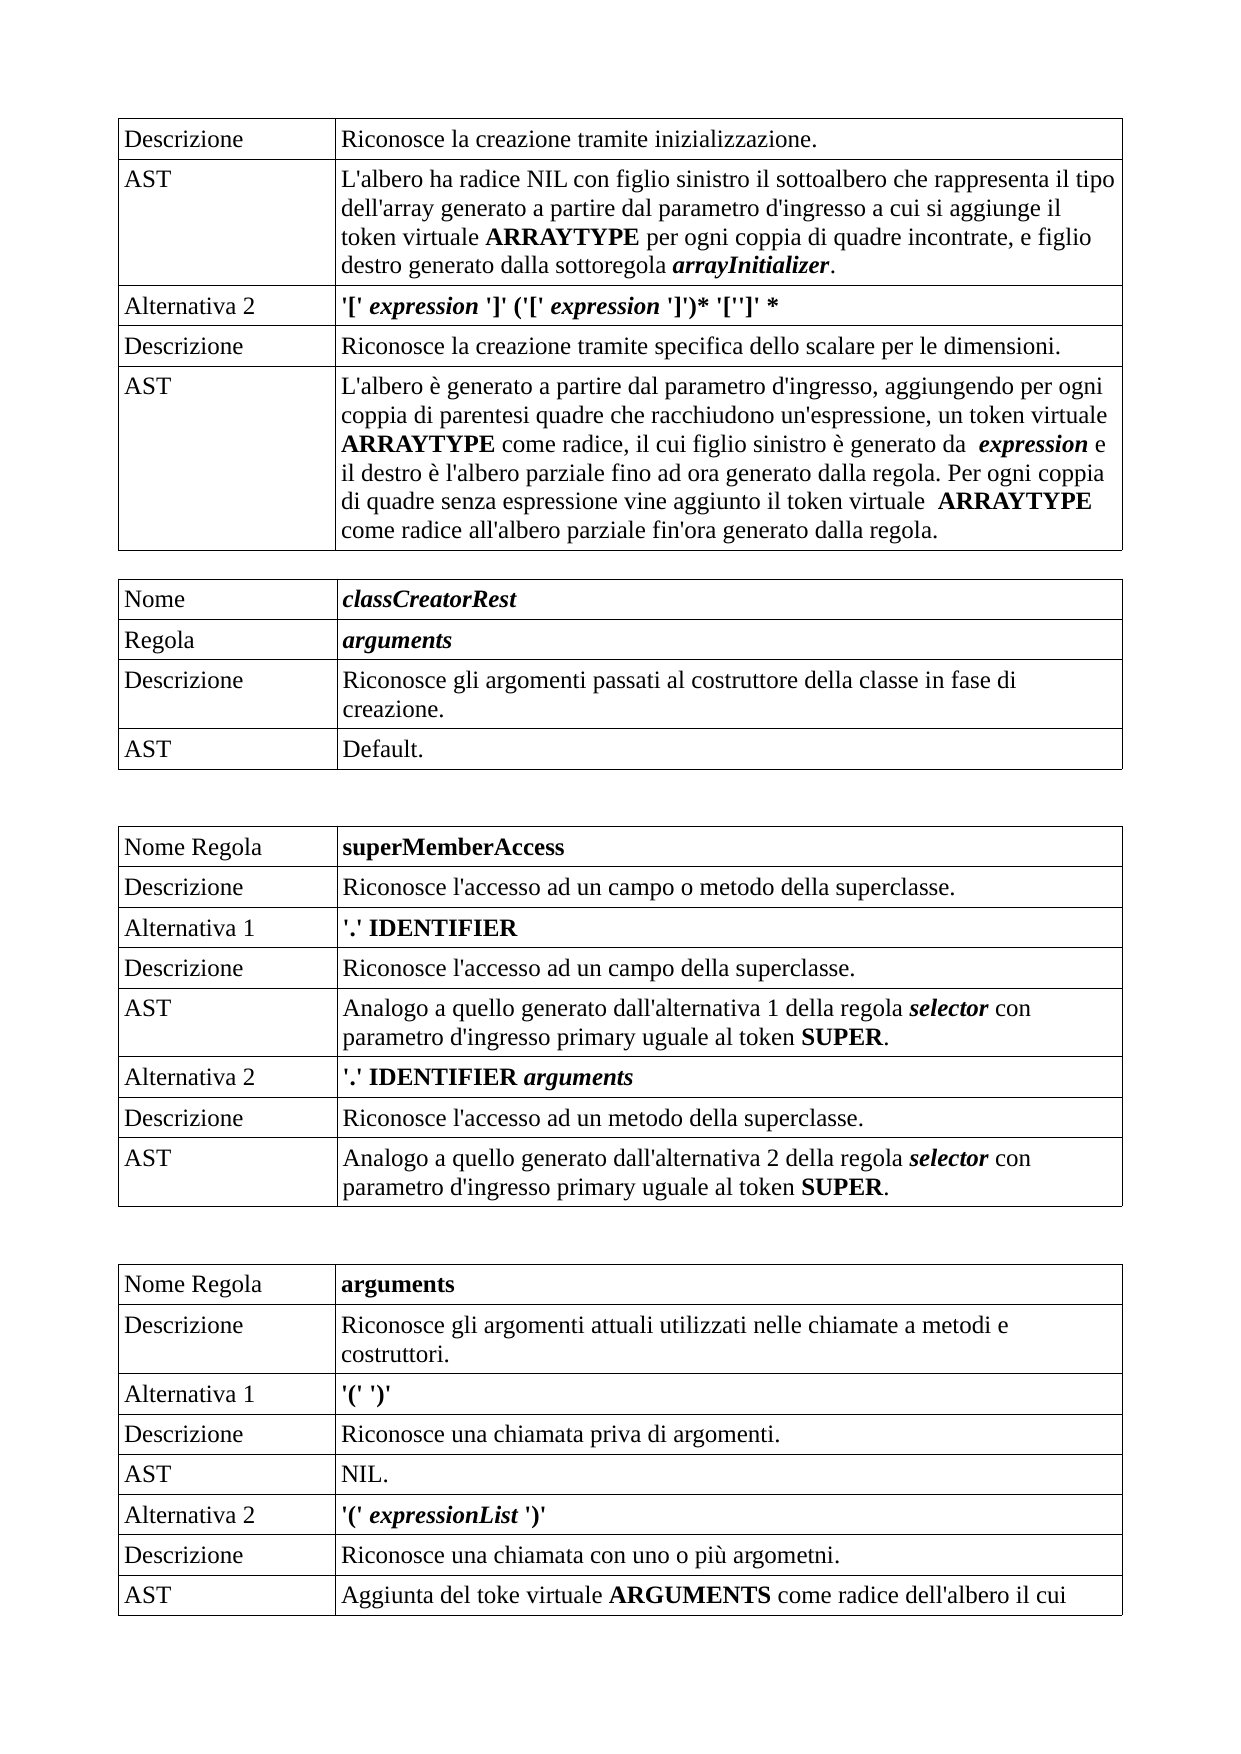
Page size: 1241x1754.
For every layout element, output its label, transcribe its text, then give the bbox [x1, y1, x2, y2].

table_cell Alternativa 1 [119, 1374, 335, 1413]
table_cell '(' expressionList ')' [336, 1495, 1122, 1534]
table_header Nome [119, 580, 337, 619]
table_cell Descrizione [119, 1305, 335, 1373]
table_cell Riconosce la creazione tramite inizializzazione. [336, 119, 1122, 158]
table_cell Riconosce l'accesso ad un campo o metodo della superclasse. [338, 867, 1122, 907]
table_cell Riconosce l'accesso ad un metodo della superclasse. [338, 1098, 1122, 1137]
table_header Nome Regola [119, 1265, 335, 1304]
table_cell AST [119, 729, 337, 768]
table_cell L'albero è generato a partire dal parametro d'ingresso, aggiungendo per ogni coppia di parentesi quadre che racchiudono un'espressione, un token virtuale ARRAYTYPE come radice, il cui figlio sinistro è generato da expression e il destro è l'albero parziale fino ad ora generato dalla regola. Per ogni coppia di quadre senza espressione vine aggiunto il token virtuale ARRAYTYPE come radice all'albero parziale fin'ora generato dalla regola. [336, 367, 1122, 550]
table_cell Descrizione [119, 948, 337, 987]
table_cell Aggiunta del toke virtuale ARGUMENTS come radice dell'albero il cui [336, 1576, 1122, 1615]
table_cell AST [119, 160, 335, 285]
table_cell AST [119, 989, 337, 1056]
table_cell Descrizione [119, 1535, 335, 1575]
table_cell Descrizione [119, 660, 337, 728]
table_cell Riconosce gli argomenti attuali utilizzati nelle chiamate a metodi e costruttori. [336, 1305, 1122, 1373]
table_cell Alternativa 2 [119, 1057, 337, 1097]
table_cell Descrizione [119, 1415, 335, 1454]
table_cell AST [119, 1455, 335, 1494]
table_cell AST [119, 367, 335, 550]
table_cell AST [119, 1576, 335, 1615]
table_cell arguments [338, 620, 1122, 659]
table_cell Regola [119, 620, 337, 659]
table_cell '(' ')' [336, 1374, 1122, 1413]
table_cell Alternativa 1 [119, 908, 337, 947]
table_cell NIL. [336, 1455, 1122, 1494]
table_cell '[' expression ']' ('[' expression ']')* '['']' * [336, 286, 1122, 325]
table_cell Alternativa 2 [119, 1495, 335, 1534]
table_cell Analogo a quello generato dall'alternativa 1 della regola selector con parametro d'ingresso primary uguale al token SUPER. [338, 989, 1122, 1056]
table_cell '.' IDENTIFIER [338, 908, 1122, 947]
table_cell AST [119, 1138, 337, 1206]
table_cell Analogo a quello generato dall'alternativa 2 della regola selector con parametro d'ingresso primary uguale al token SUPER. [338, 1138, 1122, 1206]
table_cell Descrizione [119, 326, 335, 366]
table_cell L'albero ha radice NIL con figlio sinistro il sottoalbero che rappresenta il tipo dell'array generato a partire dal parametro d'ingresso a cui si aggiunge il token virtuale ARRAYTYPE per ogni coppia di quadre incontrate, e figlio destro generato dalla sottoregola arrayInitializer. [336, 160, 1122, 285]
table_cell Descrizione [119, 1098, 337, 1137]
table_header superMemberAccess [338, 827, 1122, 866]
table_cell Riconosce una chiamata priva di argomenti. [336, 1415, 1122, 1454]
table_header Nome Regola [119, 827, 337, 866]
table_header arguments [336, 1265, 1122, 1304]
table_cell Default. [338, 729, 1122, 768]
table_cell Descrizione [119, 119, 335, 158]
table_cell Riconosce la creazione tramite specifica dello scalare per le dimensioni. [336, 326, 1122, 366]
table_cell Riconosce gli argomenti passati al costruttore della classe in fase di creazione. [338, 660, 1122, 728]
table_header classCreatorRest [338, 580, 1122, 619]
table_cell Descrizione [119, 867, 337, 907]
table_cell '.' IDENTIFIER arguments [338, 1057, 1122, 1097]
table_cell Riconosce l'accesso ad un campo della superclasse. [338, 948, 1122, 987]
table_cell Riconosce una chiamata con uno o più argometni. [336, 1535, 1122, 1575]
table_cell Alternativa 2 [119, 286, 335, 325]
